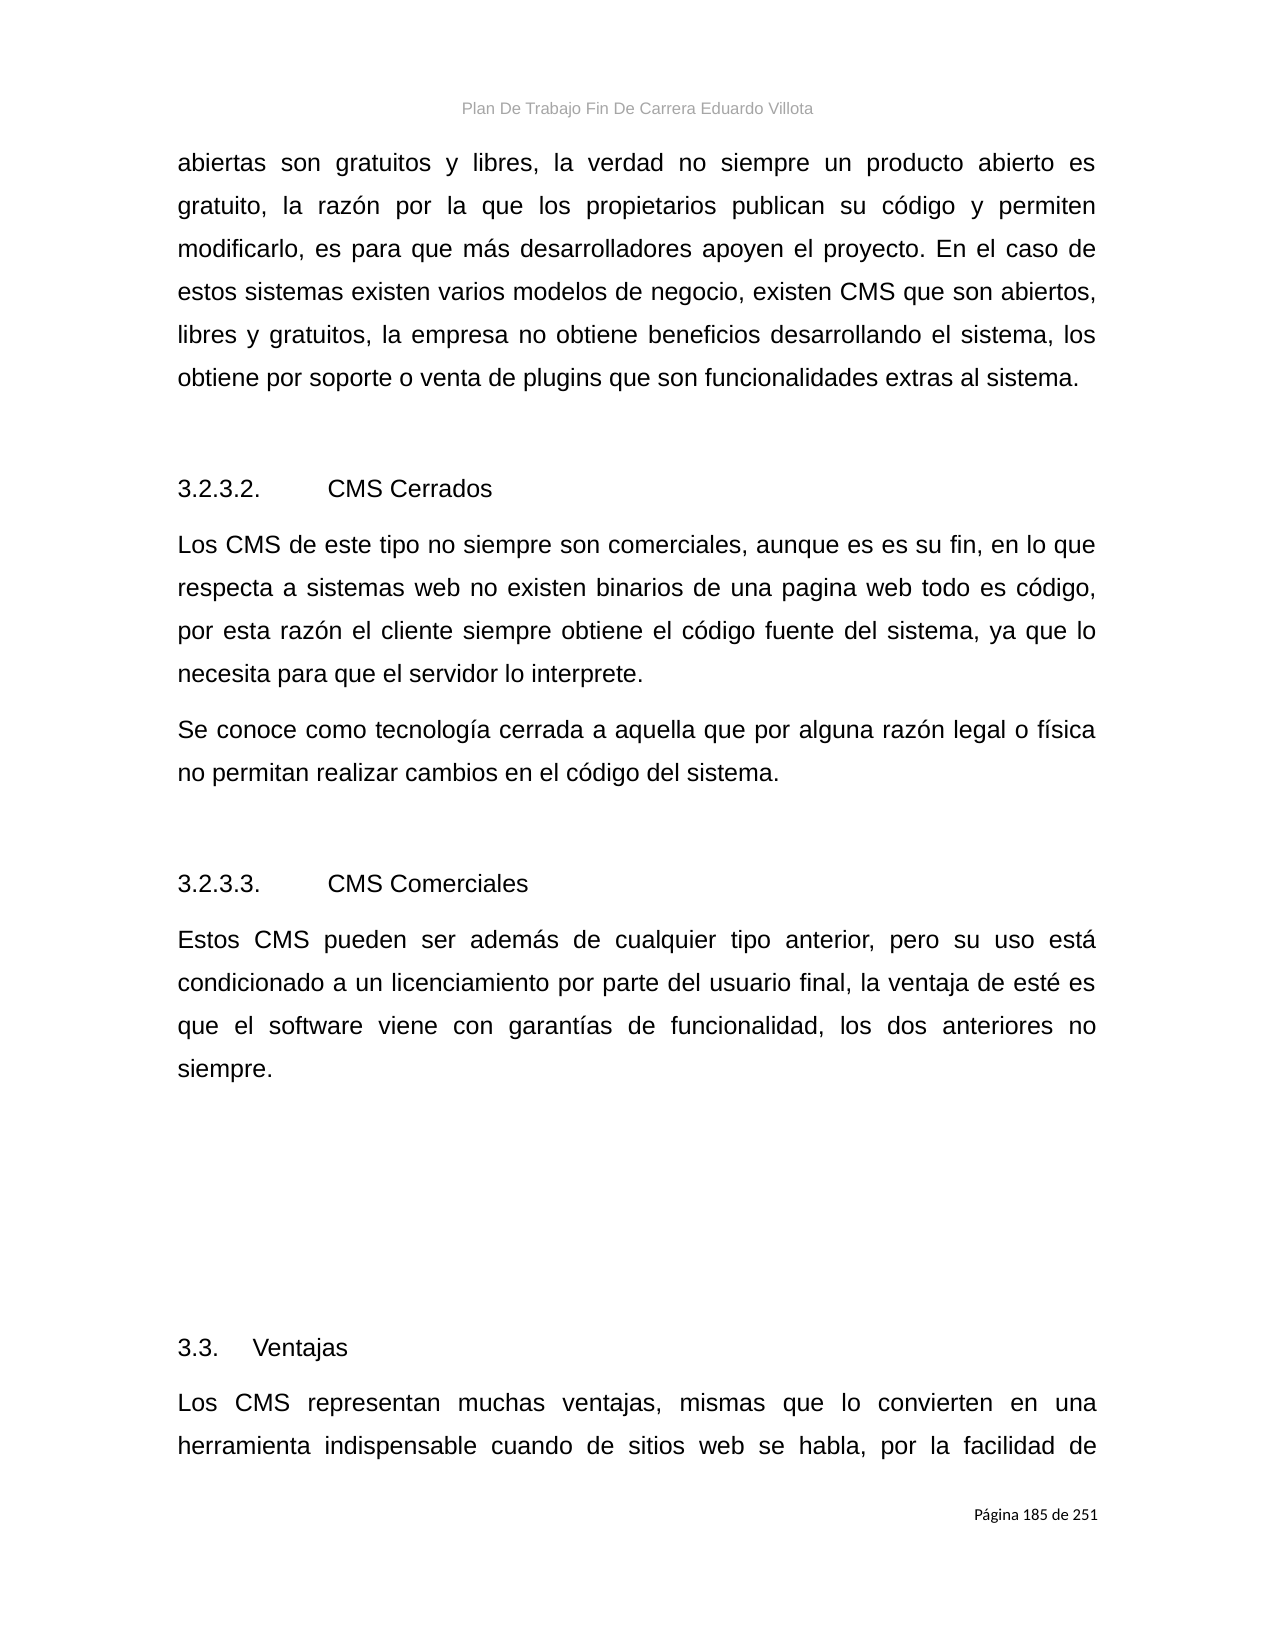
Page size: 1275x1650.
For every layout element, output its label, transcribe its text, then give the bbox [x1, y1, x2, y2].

text abiertas son gratuitos y libres, la verdad no siempre un producto abierto es gratuito, la razón por la que los propietarios publican su código y permiten modificarlo, es para que más desarrolladores apoyen el proyecto. En el caso de estos sistemas existen varios modelos de negocio, existen CMS que son abiertos, libres y gratuitos, la empresa no obtiene beneficios desarrollando el sistema, los obtiene por soporte o venta de plugins que son funcionalidades extras al sistema. [177, 148, 1098, 392]
text 3.3. Ventajas [177, 1333, 1098, 1361]
text Los CMS representan muchas ventajas, mismas que lo convierten en una herramienta indispensable cuando de sitios web se habla, por la facilidad de [177, 1388, 1098, 1460]
text Se conoce como tecnología cerrada a aquella que por alguna razón legal o física no permitan realizar cambios en el código del sistema. [177, 715, 1098, 787]
text 3.2.3.3. CMS Comerciales [177, 869, 1098, 898]
text Estos CMS pueden ser además de cualquier tipo anterior, pero su uso está condicionado a un licenciamiento por parte del usuario final, la ventaja de esté es que el software viene con garantías de funcionalidad, los dos anteriores no siempre. [177, 925, 1098, 1083]
text 3.2.3.2. CMS Cerrados [177, 474, 1098, 503]
text Los CMS de este tipo no siempre son comerciales, aunque es es su fin, en lo que respecta a sistemas web no existen binarios de una pagina web todo es código, por esta razón el cliente siempre obtiene el código fuente del sistema, ya que lo necesita para que el servidor lo interprete. [177, 530, 1098, 688]
